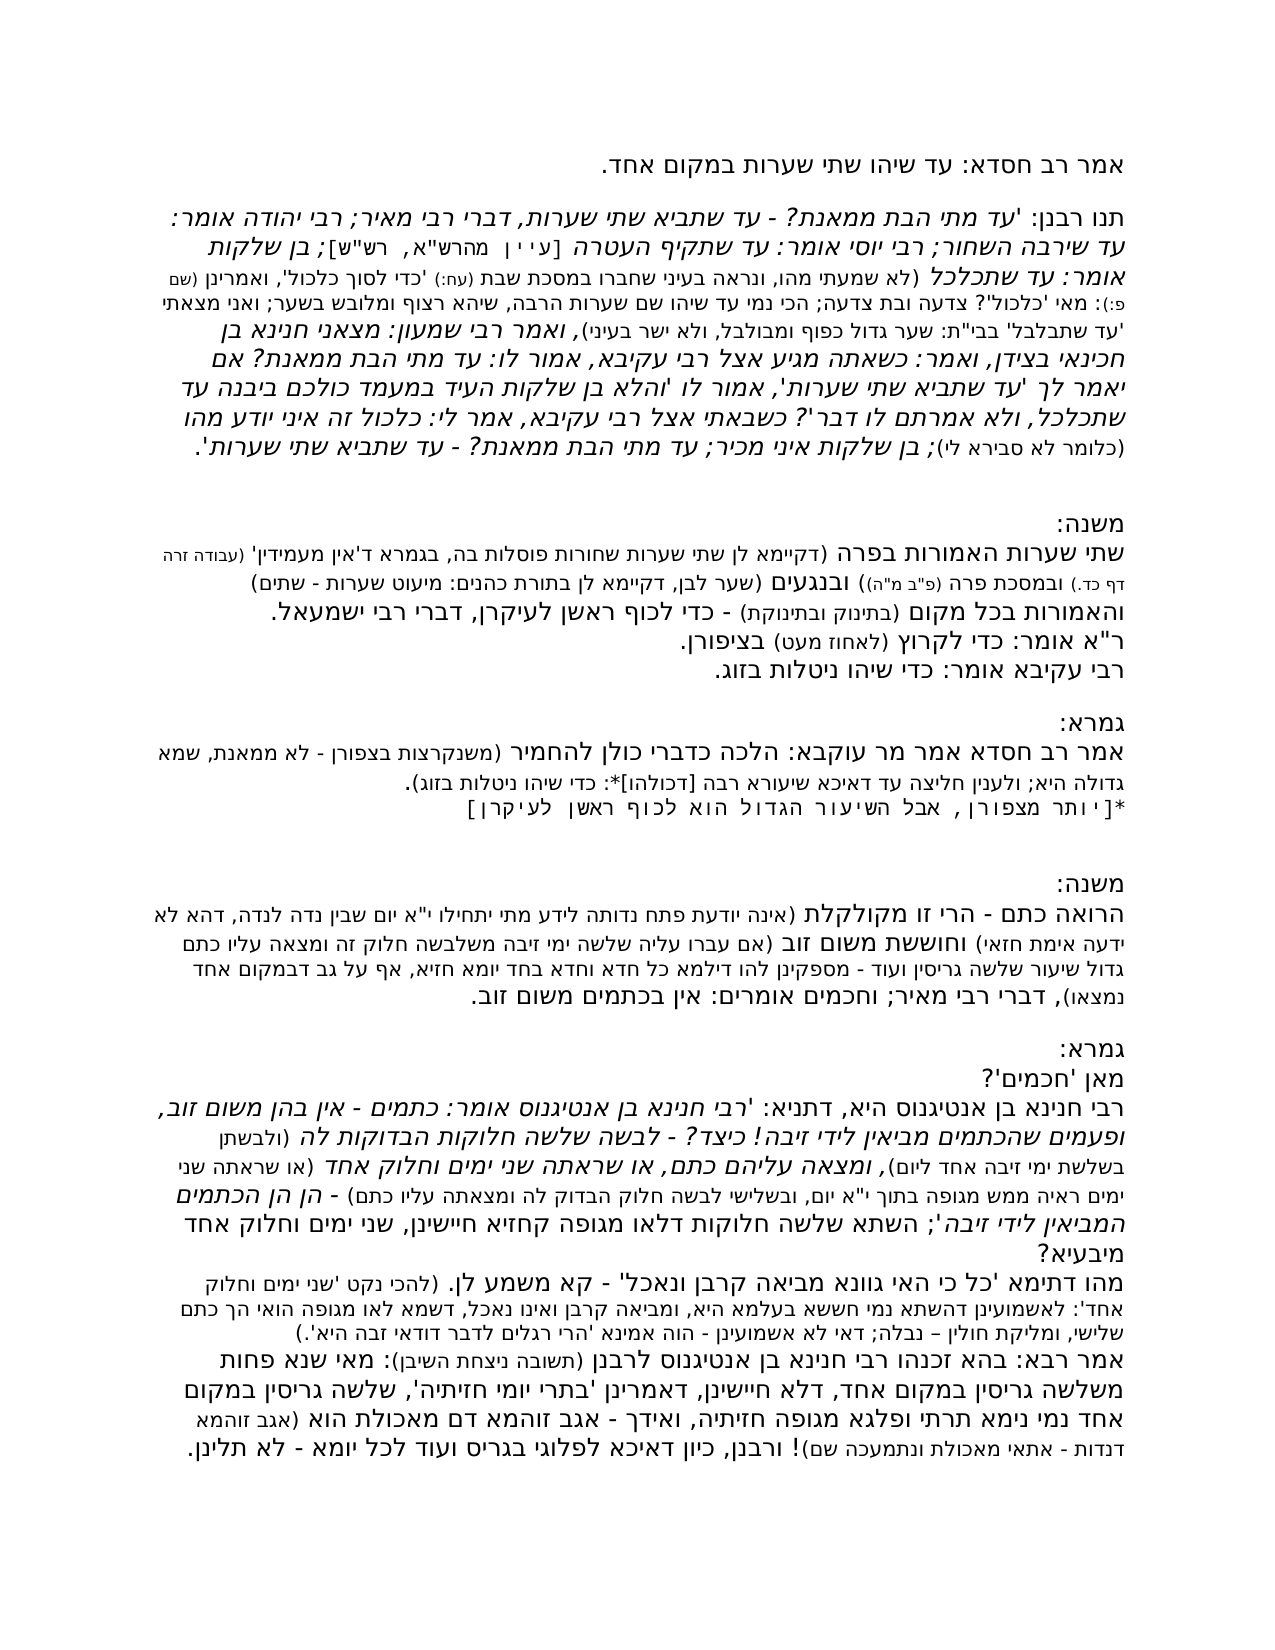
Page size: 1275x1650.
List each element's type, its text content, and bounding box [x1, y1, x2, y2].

text רבי עקיבא אומר: כדי שיהו ניטלות בזוג. [150, 655, 1125, 684]
text מהו דתימא 'כל כי האי גוונא מביאה קרבן ונאכל' - קא משמע לן. (להכי נקט 'שני ימים וחלוק אחד': לאשמועינן דהשתא נמי חששא בעלמא היא, ומביאה קרבן ואינו נאכל, דשמא לאו מגופה הואי הך כתם שלישי, ומליקת חולין – נבלה; דאי לא אשמועינן - הוה אמינא 'הרי רגלים לדבר דודאי זבה היא'.) [150, 1268, 1125, 1346]
text גמרא: [150, 1034, 1125, 1064]
text אמר רב חסדא: עד שיהו שתי שערות במקום אחד. [150, 150, 1125, 179]
text *[יותר מצפורן, אבל השיעור הגדול הוא לכוף ראשן לעיקרן] [150, 796, 1125, 821]
text גמרא: [150, 708, 1125, 737]
text רבי חנינא בן אנטיגנוס היא, דתניא: 'רבי חנינא בן אנטיגנוס אומר: כתמים - אין בהן משום זוב, ופעמים שהכתמים מביאין לידי זיבה! כיצד? - לבשה שלשה חלוקות הבדוקות לה (ולבשתן בשלשת ימי זיבה אחד ליום), ומצאה עליהם כתם, או שראתה שני ימים וחלוק אחד (או שראתה שני ימים ראיה ממש מגופה בתוך י"א יום, ובשלישי לבשה חלוק הבדוק לה ומצאתה עליו כתם) - הן הן הכתמים המביאין לידי זיבה'; השתא שלשה חלוקות דלאו מגופה קחזיא חיישינן, שני ימים וחלוק אחד מיבעיא? [150, 1093, 1125, 1268]
text משנה: [150, 509, 1125, 538]
text משנה: [150, 869, 1125, 899]
text ר"א אומר: כדי לקרוץ (לאחוז מעט) בציפורן. [150, 626, 1125, 655]
text אמר רב חסדא אמר מר עוקבא: הלכה כדברי כולן להחמיר (משנקרצות בצפורן - לא ממאנת, שמא גדולה היא; ולענין חליצה עד דאיכא שיעורא רבה [דכולהו]*: כדי שיהו ניטלות בזוג). [150, 737, 1125, 796]
text תנו רבנן: 'עד מתי הבת ממאנת? - עד שתביא שתי שערות, דברי רבי מאיר; רבי יהודה אומר: עד שירבה השחור; רבי יוסי אומר: עד שתקיף העטרה [עיין מהרש"א, רש"ש]; בן שלקות אומר: עד שתכלכל (לא שמעתי מהו, ונראה בעיני שחברו במסכת שבת (עח:) 'כדי לסוך כלכול', ואמרינן (שם פ:): מאי 'כלכול'? צדעה ובת צדעה; הכי נמי עד שיהו שם שערות הרבה, שיהא רצוף ומלובש בשער; ואני מצאתי 'עד שתבלבל' בבי"ת: שער גדול כפוף ומבולבל, ולא ישר בעיני), ואמר רבי שמעון: מצאני חנינא בן חכינאי בצידן, ואמר: כשאתה מגיע אצל רבי עקיבא, אמור לו: עד מתי הבת ממאנת? אם יאמר לך 'עד שתביא שתי שערות', אמור לו 'והלא בן שלקות העיד במעמד כולכם ביבנה עד שתכלכל, ולא אמרתם לו דבר'? כשבאתי אצל רבי עקיבא, אמר לי: כלכול זה איני יודע מהו (כלומר לא סבירא לי); בן שלקות איני מכיר; עד מתי הבת ממאנת? - עד שתביא שתי שערות'. [150, 203, 1125, 461]
text מאן 'חכמים'? [150, 1064, 1125, 1093]
text שתי שערות האמורות בפרה (דקיימא לן שתי שערות שחורות פוסלות בה, בגמרא ד'אין מעמידין' (עבודה זרה דף כד.) ובמסכת פרה (פ"ב מ"ה)) ובנגעים (שער לבן, דקיימא לן בתורת כהנים: מיעוט שערות - שתים) והאמורות בכל מקום (בתינוק ובתינוקת) - כדי לכוף ראשן לעיקרן, דברי רבי ישמעאל. [150, 538, 1125, 626]
text אמר רבא: בהא זכנהו רבי חנינא בן אנטיגנוס לרבנן (תשובה ניצחת השיבן): מאי שנא פחות משלשה גריסין במקום אחד, דלא חיישינן, דאמרינן 'בתרי יומי חזיתיה', שלשה גריסין במקום אחד נמי נימא תרתי ופלגא מגופה חזיתיה, ואידך - אגב זוהמא דם מאכולת הוא (אגב זוהמא דנדות - אתאי מאכולת ונתמעכה שם)! ורבנן, כיון דאיכא לפלוגי בגריס ועוד לכל יומא - לא תלינן. [150, 1346, 1125, 1462]
text הרואה כתם - הרי זו מקולקלת (אינה יודעת פתח נדותה לידע מתי יתחילו י"א יום שבין נדה לנדה, דהא לא ידעה אימת חזאי) וחוששת משום זוב (אם עברו עליה שלשה ימי זיבה משלבשה חלוק זה ומצאה עליו כתם גדול שיעור שלשה גריסין ועוד - מספקינן להו דילמא כל חדא וחדא בחד יומא חזיא, אף על גב דבמקום אחד נמצאו), דברי רבי מאיר; וחכמים אומרים: אין בכתמים משום זוב. [150, 899, 1125, 1011]
